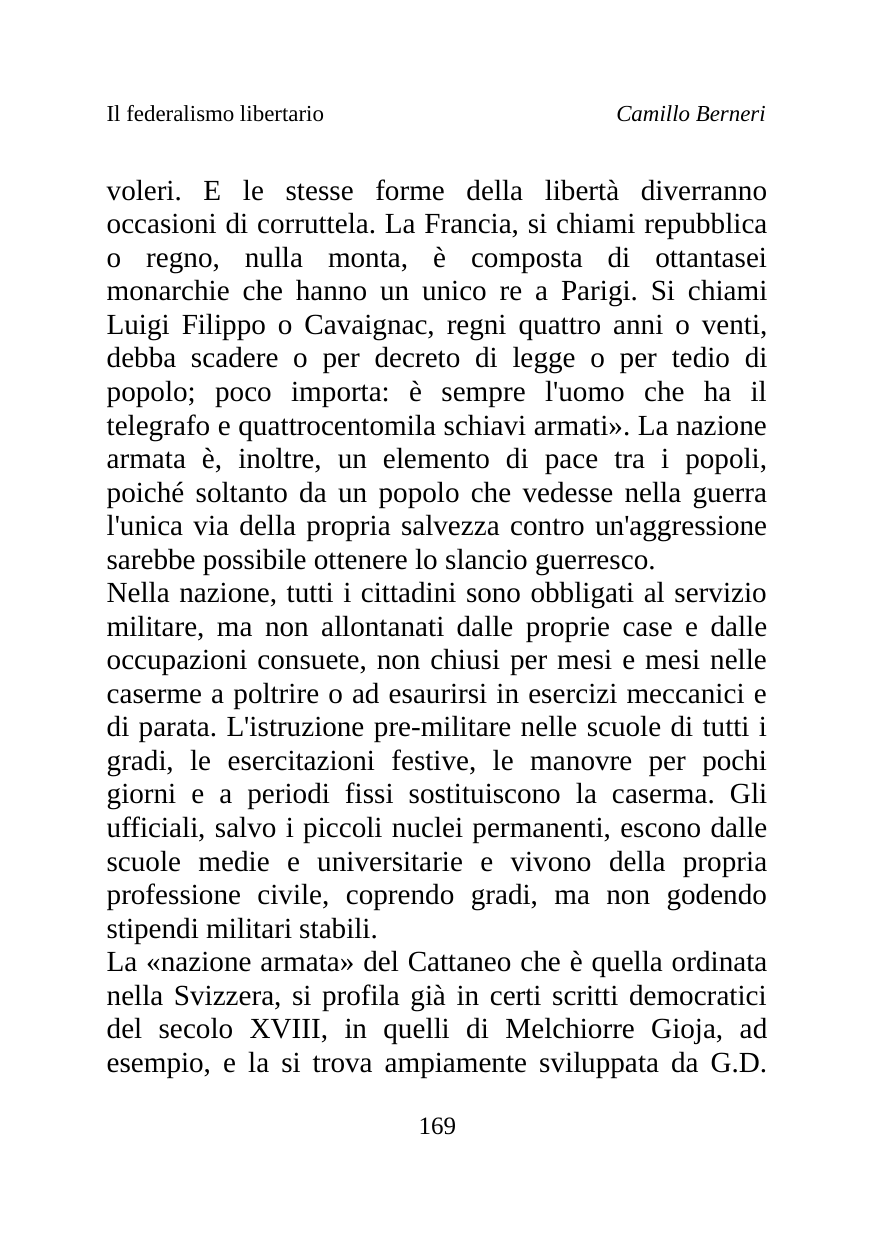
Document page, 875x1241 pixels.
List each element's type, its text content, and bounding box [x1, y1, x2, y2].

text La «nazione armata» del Cattaneo che è quella ordinata nella Svizzera, si profila già in certi scritti democratici del secolo XVIII, in quelli di Melchiorre Gioja, ad esempio, e la si trova ampiamente sviluppata da G.D. [106, 944, 768, 1078]
text voleri. E le stesse forme della libertà diverranno occasioni di corruttela. La Francia, si chiami repubblica o regno, nulla monta, è composta di ottantasei monarchie che hanno un unico re a Parigi. Si chiami Luigi Filippo o Cavaignac, regni quattro anni o venti, debba scadere o per decreto di legge o per tedio di popolo; poco importa: è sempre l'uomo che ha il telegrafo e quattrocentomila schiavi armati». La nazione armata è, inoltre, un elemento di pace tra i popoli, poiché soltanto da un popolo che vedesse nella guerra l'unica via della propria salvezza contro un'aggressione sarebbe possibile ottenere lo slancio guerresco. [106, 173, 768, 575]
text Nella nazione, tutti i cittadini sono obbligati al servizio militare, ma non allontanati dalle proprie case e dalle occupazioni consuete, non chiusi per mesi e mesi nelle caserme a poltrire o ad esaurirsi in esercizi meccanici e di parata. L'istruzione pre-militare nelle scuole di tutti i gradi, le esercitazioni festive, le manovre per pochi giorni e a periodi fissi sostituiscono la caserma. Gli ufficiali, salvo i piccoli nuclei permanenti, escono dalle scuole medie e universitarie e vivono della propria professione civile, coprendo gradi, ma non godendo stipendi militari stabili. [106, 575, 768, 944]
